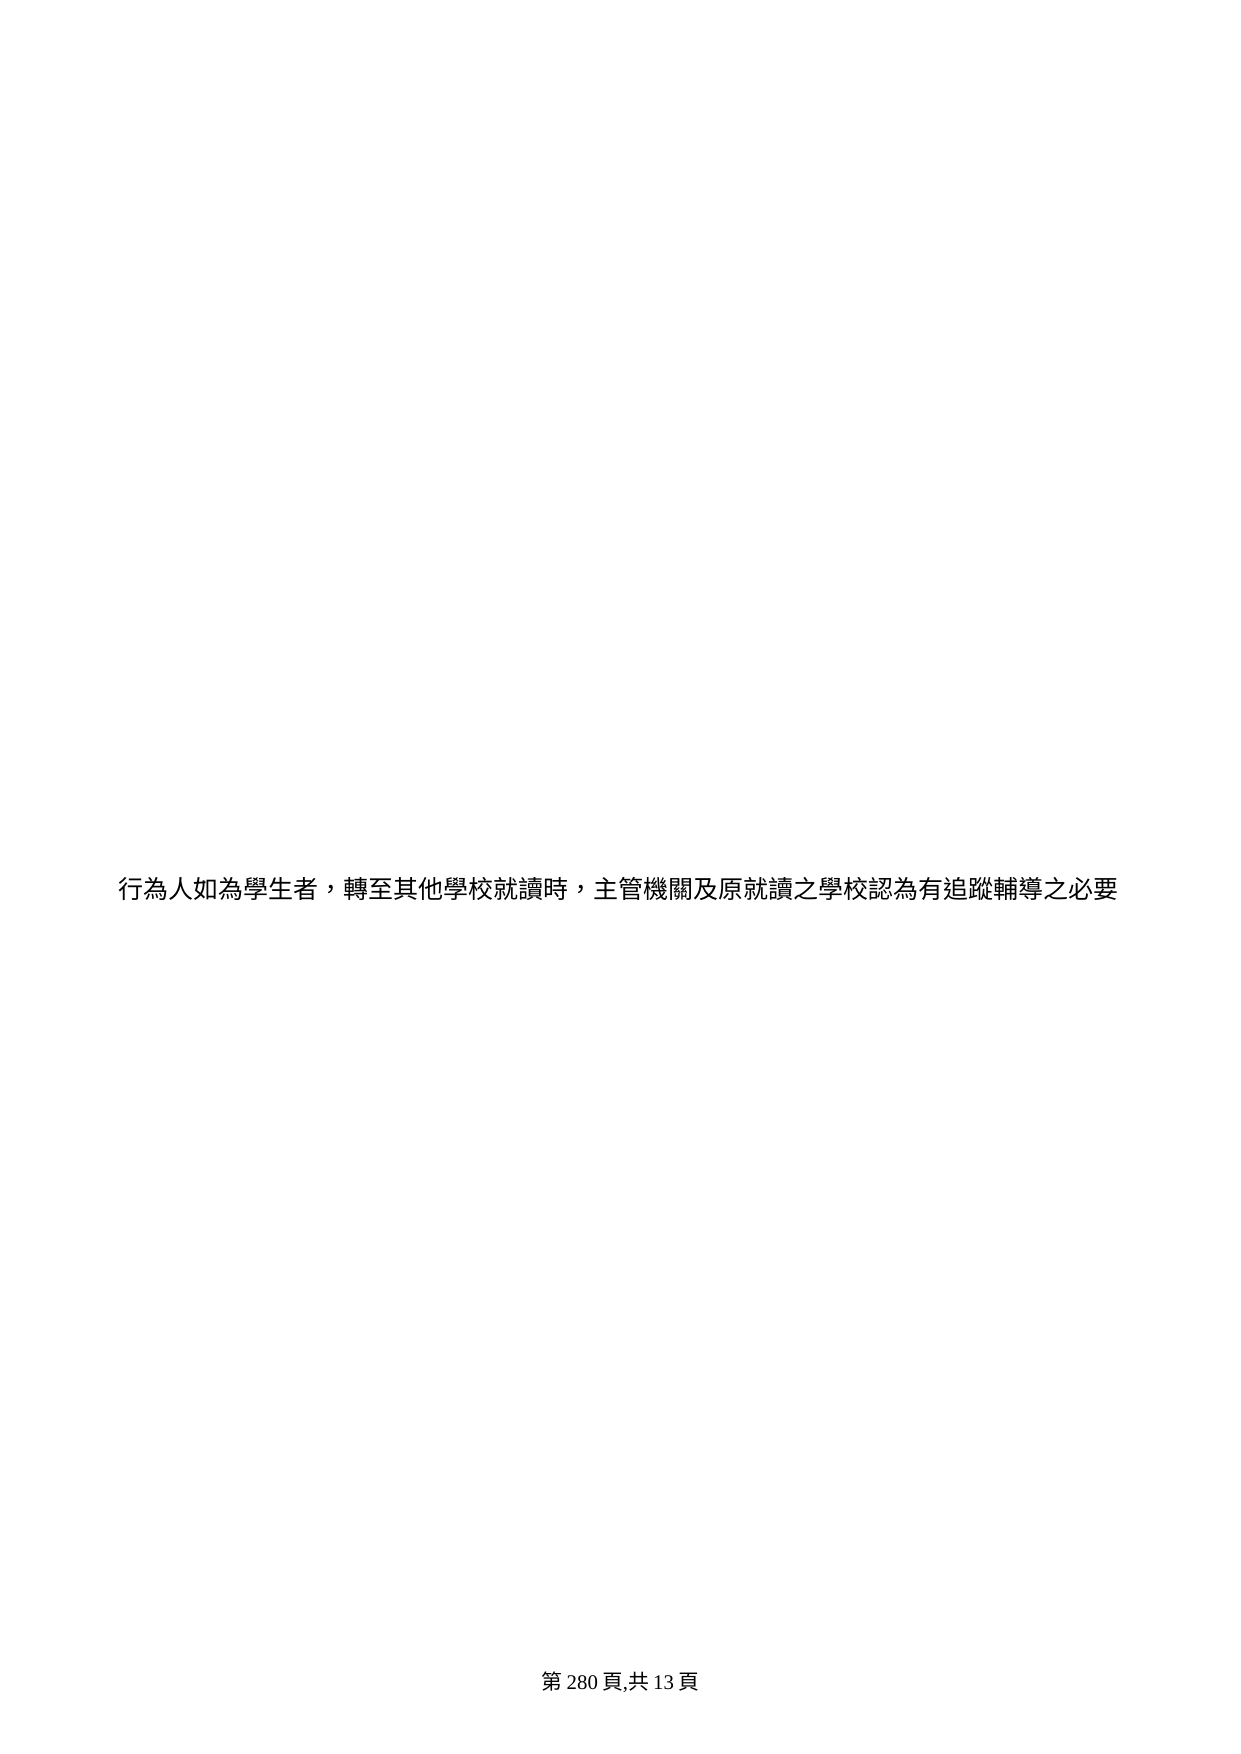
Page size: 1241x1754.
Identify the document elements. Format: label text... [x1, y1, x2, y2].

text 行為人如為學生者，轉至其他學校就讀時，主管機關及原就讀之學校認為有追蹤輔導之必要 [118, 846, 1122, 908]
